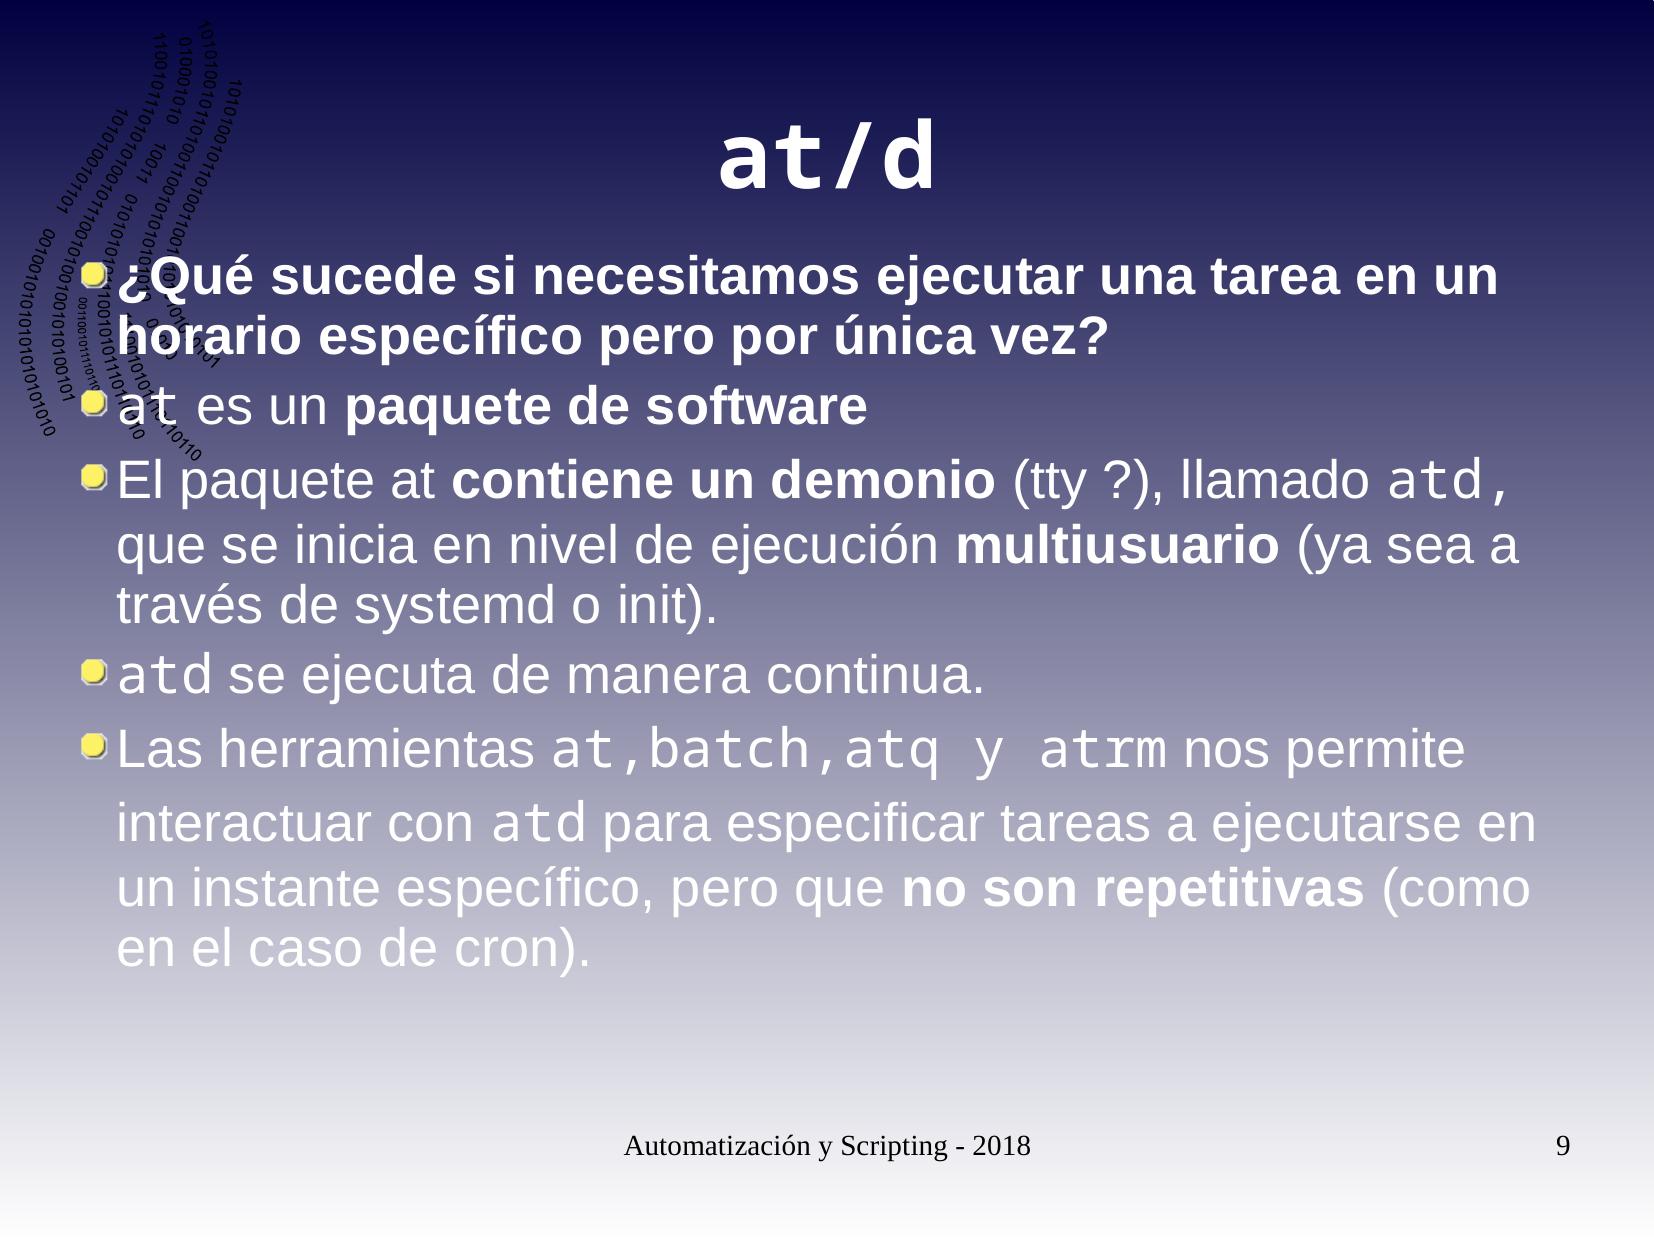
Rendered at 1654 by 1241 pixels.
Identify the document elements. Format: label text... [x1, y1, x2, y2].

picture [18, 20, 243, 461]
title at/d [243, 49, 1571, 237]
text_box ¿Qué sucede si necesitamos ejecutar una tarea en un horario específico pero por única vez? at es un paquete de software El paquete at contiene un demonio (tty ?), llamado atd, que se inicia en nivel de ejecución multiusuario (ya sea a través de systemd o init). atd se ejecuta de manera continua. Las herramientas at,batch,atq y atrm nos permite interactuar con atd para especificar tareas a ejecutarse en un instante específico, pero que no son repetitivas (como en el caso de cron). [65, 237, 1588, 1179]
